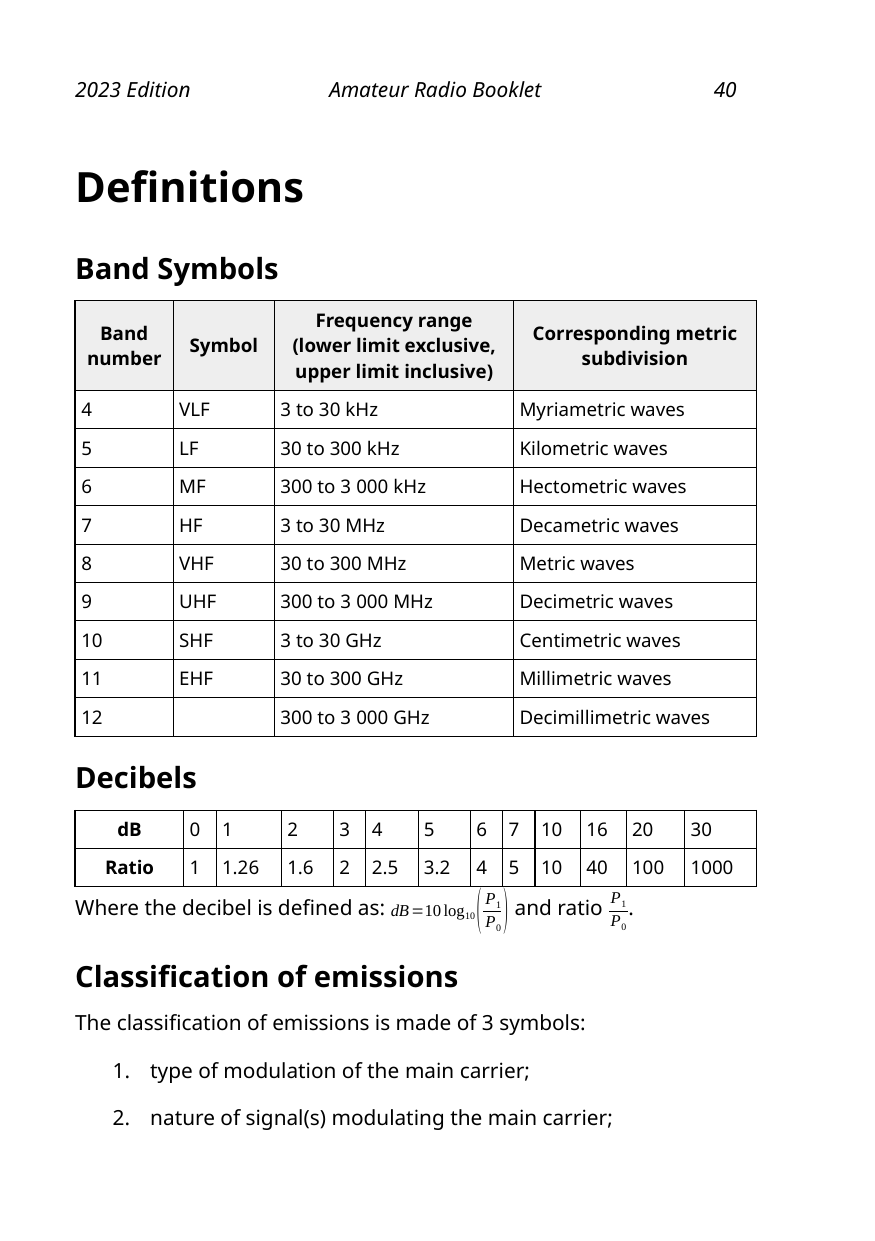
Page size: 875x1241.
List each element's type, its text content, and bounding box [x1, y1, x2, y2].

table_cell Centimetric waves [514, 621, 756, 659]
table_cell 4 [471, 849, 502, 886]
table_header 10 [536, 811, 580, 848]
list nature of signal(s) modulating the main carrier; [112, 1103, 756, 1131]
table_cell 7 [76, 506, 173, 543]
text Where the decibel is defined as: and ratio . [75, 887, 756, 936]
table_cell 11 [76, 660, 173, 697]
table_cell EHF [174, 660, 274, 697]
table_cell 300 to 3 000 GHz [275, 698, 513, 736]
table_cell 10 [76, 621, 173, 659]
table_cell 1.26 [217, 849, 281, 886]
table_cell 2.5 [366, 849, 418, 886]
table_cell 5 [503, 849, 534, 886]
table_cell 8 [76, 545, 173, 582]
table_header 5 [419, 811, 470, 848]
table_cell Metric waves [514, 545, 756, 582]
table_cell 3 to 30 kHz [275, 391, 513, 428]
table_cell 3 to 30 MHz [275, 506, 513, 543]
table_cell Kilometric waves [514, 429, 756, 467]
table_cell 300 to 3 000 MHz [275, 583, 513, 620]
table_header dB [76, 811, 183, 848]
table_header 20 [627, 811, 684, 848]
table_cell VLF [174, 391, 274, 428]
table_cell 2 [334, 849, 365, 886]
table_cell UHF [174, 583, 274, 620]
table_cell 30 to 300 kHz [275, 429, 513, 467]
table_cell HF [174, 506, 274, 543]
table_header Corresponding metric subdivision [514, 301, 756, 390]
table_header 4 [366, 811, 418, 848]
table_cell 1000 [685, 849, 756, 886]
table_cell 4 [76, 391, 173, 428]
table_cell Millimetric waves [514, 660, 756, 697]
table_cell VHF [174, 545, 274, 582]
table_header 1 [217, 811, 281, 848]
subtitle Band Symbols [75, 248, 756, 288]
table_cell 30 to 300 GHz [275, 660, 513, 697]
table_header 30 [685, 811, 756, 848]
table_cell Decimetric waves [514, 583, 756, 620]
list type of modulation of the main carrier; [112, 1056, 756, 1084]
table_cell 40 [581, 849, 626, 886]
subtitle Decibels [75, 757, 756, 797]
table_cell Hectometric waves [514, 468, 756, 505]
table_header Symbol [174, 301, 274, 390]
table_cell 9 [76, 583, 173, 620]
table_cell LF [174, 429, 274, 467]
table_cell 5 [76, 429, 173, 467]
subtitle Definitions [75, 158, 756, 215]
table_cell 1 [184, 849, 216, 886]
table_header 6 [471, 811, 502, 848]
table_cell Decimillimetric waves [514, 698, 756, 736]
table_header 7 [503, 811, 534, 848]
table_cell 3 to 30 GHz [275, 621, 513, 659]
table_cell Decametric waves [514, 506, 756, 543]
table_cell 12 [76, 698, 173, 736]
table_cell 100 [627, 849, 684, 886]
table_header Frequency range (lower limit exclusive, upper limit inclusive) [275, 301, 513, 390]
table_cell SHF [174, 621, 274, 659]
table_header Band number [76, 301, 173, 390]
table_cell 6 [76, 468, 173, 505]
table_cell [174, 698, 274, 736]
table_cell 1.6 [282, 849, 333, 886]
table_cell MF [174, 468, 274, 505]
table_cell Myriametric waves [514, 391, 756, 428]
table_cell 300 to 3 000 kHz [275, 468, 513, 505]
text The classification of emissions is made of 3 symbols: [75, 1008, 756, 1037]
table_header 3 [334, 811, 365, 848]
table_header 2 [282, 811, 333, 848]
table_cell 3.2 [419, 849, 470, 886]
subtitle Classification of emissions [75, 956, 756, 996]
table_cell 10 [536, 849, 580, 886]
table_header 0 [184, 811, 216, 848]
table_cell Ratio [76, 849, 183, 886]
table_header 16 [581, 811, 626, 848]
table_cell 30 to 300 MHz [275, 545, 513, 582]
